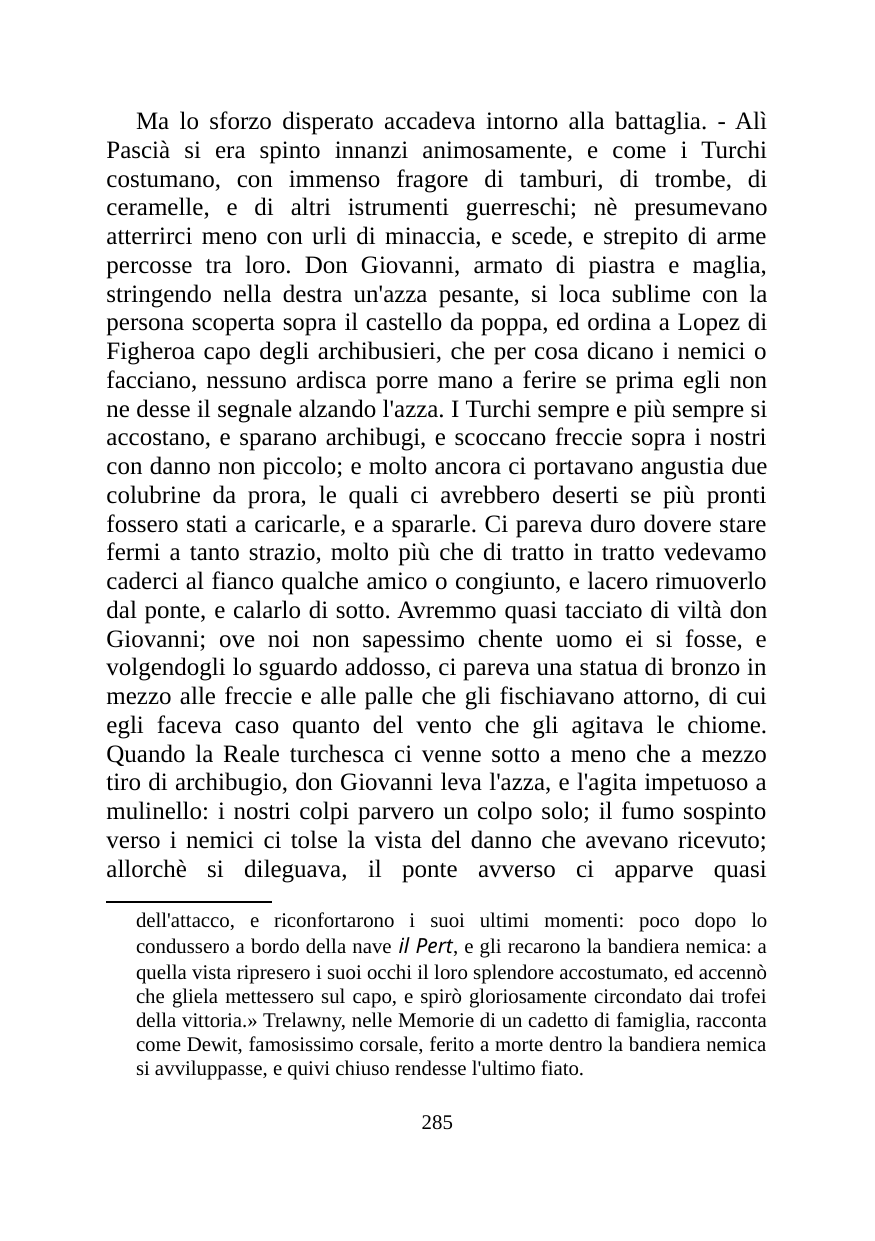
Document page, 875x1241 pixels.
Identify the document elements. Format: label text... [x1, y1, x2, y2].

text Ma lo sforzo disperato accadeva intorno alla battaglia. - Alì Pascià si era spinto innanzi animosamente, e come i Turchi costumano, con immenso fragore di tamburi, di trombe, di ceramelle, e di altri istrumenti guerreschi; nè presumevano atterrirci meno con urli di minaccia, e scede, e strepito di arme percosse tra loro. Don Giovanni, armato di piastra e maglia, stringendo nella destra un'azza pesante, si loca sublime con la persona scoperta sopra il castello da poppa, ed ordina a Lopez di Figheroa capo degli archibusieri, che per cosa dicano i nemici o facciano, nessuno ardisca porre mano a ferire se prima egli non ne desse il segnale alzando l'azza. I Turchi sempre e più sempre si accostano, e sparano archibugi, e scoccano freccie sopra i nostri con danno non piccolo; e molto ancora ci portavano angustia due colubrine da prora, le quali ci avrebbero deserti se più pronti fossero stati a caricarle, e a spararle. Ci pareva duro dovere stare fermi a tanto strazio, molto più che di tratto in tratto vedevamo caderci al fianco qualche amico o congiunto, e lacero rimuoverlo dal ponte, e calarlo di sotto. Avremmo quasi tacciato di viltà don Giovanni; ove noi non sapessimo chente uomo ei si fosse, e volgendogli lo sguardo addosso, ci pareva una statua di bronzo in mezzo alle freccie e alle palle che gli fischiavano attorno, di cui egli faceva caso quanto del vento che gli agitava le chiome. Quando la Reale turchesca ci venne sotto a meno che a mezzo tiro di archibugio, don Giovanni leva l'azza, e l'agita impetuoso a mulinello: i nostri colpi parvero un colpo solo; il fumo sospinto verso i nemici ci tolse la vista del danno che avevano ricevuto; allorchè si dileguava, il ponte avverso ci apparve quasi [106, 106, 768, 882]
text dell'attacco, e riconfortarono i suoi ultimi momenti: poco dopo lo condussero a bordo della nave il Pert, e gli recarono la bandiera nemica: a quella vista ripresero i suoi occhi il loro splendore accostumato, ed accennò che gliela mettessero sul capo, e spirò gloriosamente circondato dai trofei della vittoria.» Trelawny, nelle Memorie di un cadetto di famiglia, racconta come Dewit, famosissimo corsale, ferito a morte dentro la bandiera nemica si avviluppasse, e quivi chiuso rendesse l'ultimo fiato. [106, 908, 768, 1080]
